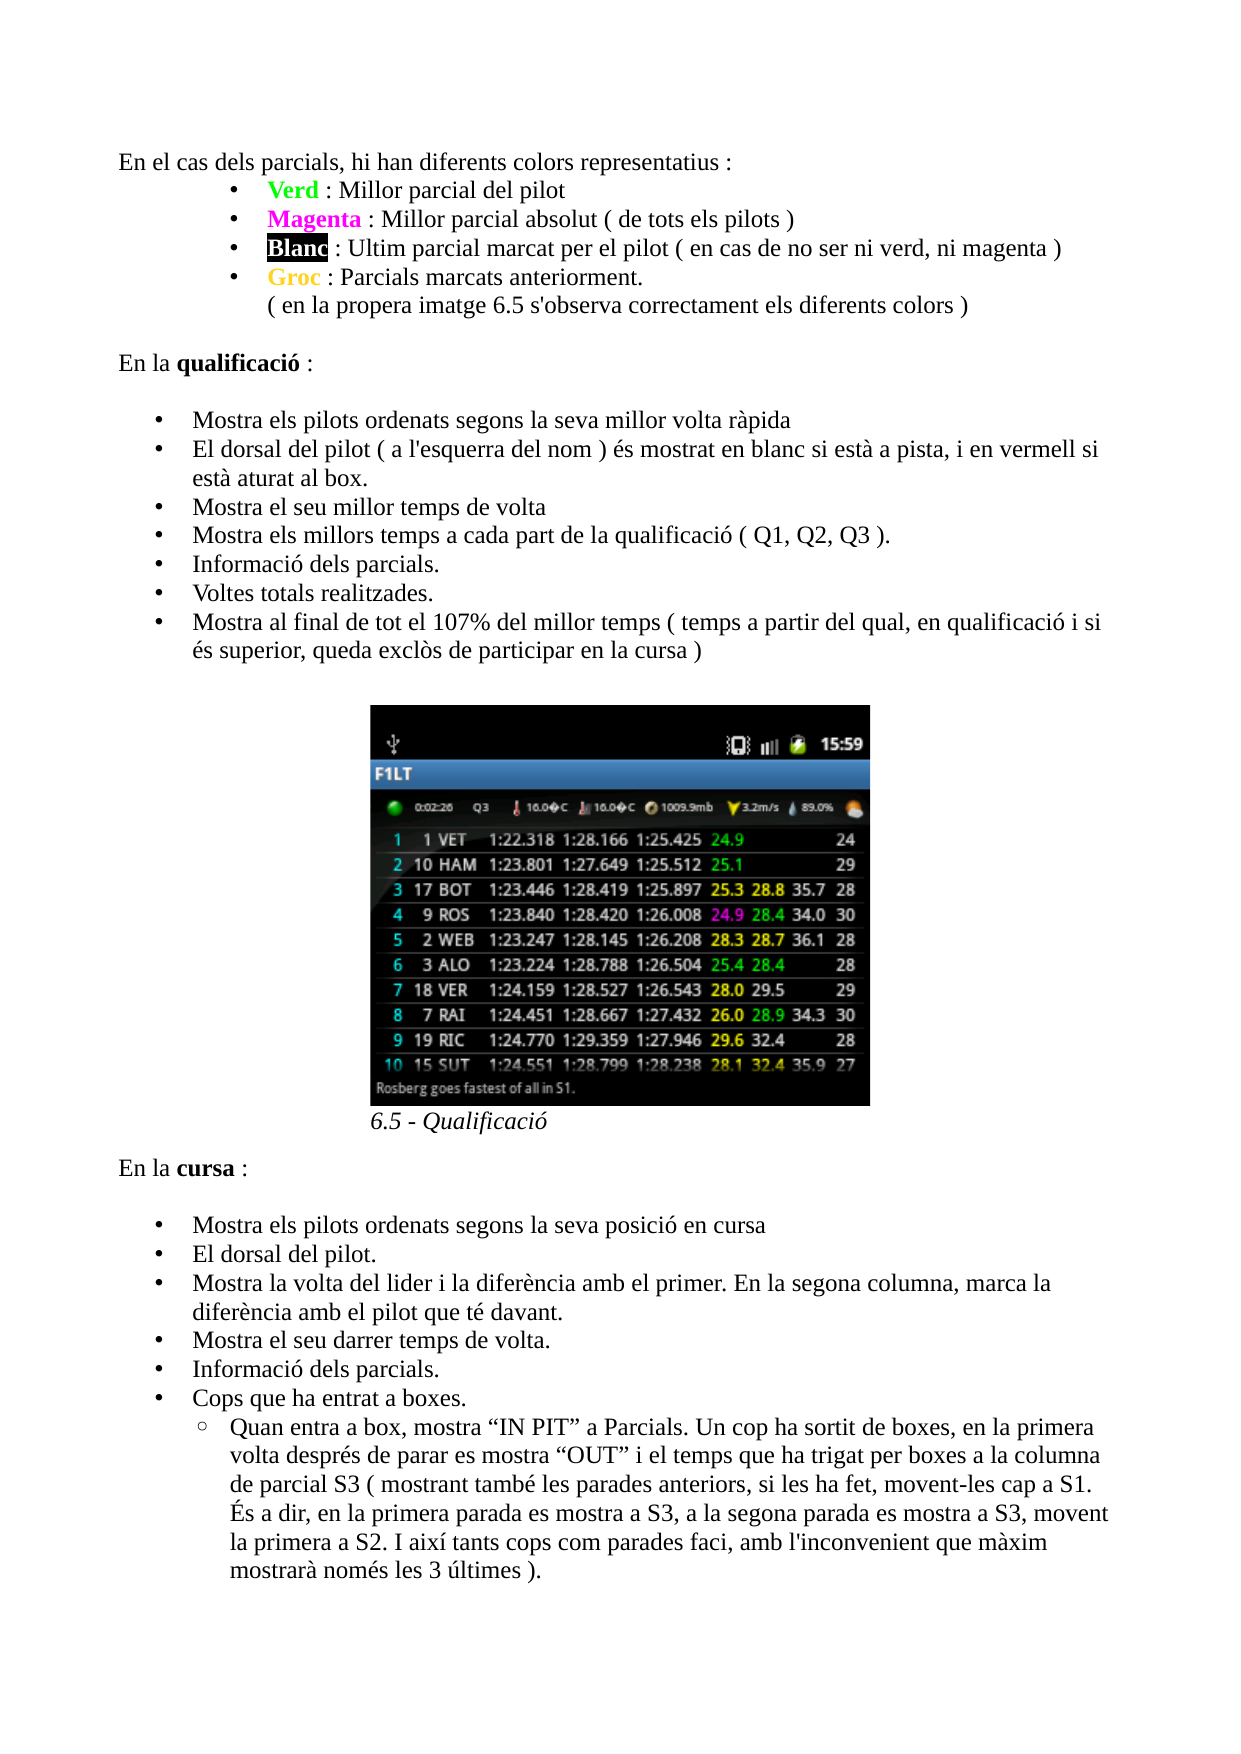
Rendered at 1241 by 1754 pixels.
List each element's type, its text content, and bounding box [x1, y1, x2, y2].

list Mostra el seu millor temps de volta [154, 492, 1122, 521]
picture [370, 705, 871, 1106]
list ( en la propera imatge 6.5 s'observa correctament els diferents colors ) [229, 291, 1122, 319]
text En el cas dels parcials, hi han diferents colors representatius : [118, 147, 1122, 176]
text En la cursa : [118, 1153, 1122, 1182]
list Mostra la volta del lider i la diferència amb el primer. En la segona columna, marca la diferència amb el pilot que té davant. [154, 1268, 1122, 1326]
list Voltes totals realitzades. [154, 578, 1122, 607]
text En la qualificació : [118, 348, 1122, 377]
list Groc : Parcials marcats anteriorment. [229, 262, 1122, 291]
list Mostra el seu darrer temps de volta. [154, 1326, 1122, 1354]
list El dorsal del pilot ( a l'esquerra del nom ) és mostrat en blanc si està a pista, i en vermell si està aturat al box. [154, 434, 1122, 492]
list Blanc : Ultim parcial marcat per el pilot ( en cas de no ser ni verd, ni magenta ) [229, 233, 1122, 262]
list Mostra els pilots ordenats segons la seva millor volta ràpida [154, 406, 1122, 434]
list Magenta : Millor parcial absolut ( de tots els pilots ) [229, 204, 1122, 233]
list El dorsal del pilot. [154, 1239, 1122, 1268]
list Mostra els millors temps a cada part de la qualificació ( Q1, Q2, Q3 ). [154, 521, 1122, 549]
list Mostra al final de tot el 107% del millor temps ( temps a partir del qual, en qualificació i si és superior, queda exclòs de participar en la cursa ) [154, 607, 1122, 664]
list Quan entra a box, mostra “IN PIT” a Parcials. Un cop ha sortit de boxes, en la primera volta després de parar es mostra “OUT” i el temps que ha trigat per boxes a la columna de parcial S3 ( mostrant també les parades anteriors, si les ha fet, movent-les cap a S1. És a dir, en la primera parada es mostra a S3, a la segona parada es mostra a S3, movent la primera a S2. I així tants cops com parades faci, amb l'inconvenient que màxim mostrarà només les 3 últimes ). [192, 1412, 1122, 1584]
list Informació dels parcials. [154, 1354, 1122, 1383]
list Mostra els pilots ordenats segons la seva posició en cursa [154, 1211, 1122, 1239]
list Informació dels parcials. [154, 549, 1122, 578]
text 6.5 - Qualificació [370, 1106, 870, 1134]
list Cops que ha entrat a boxes. [154, 1383, 1122, 1412]
list Verd : Millor parcial del pilot [229, 176, 1122, 204]
